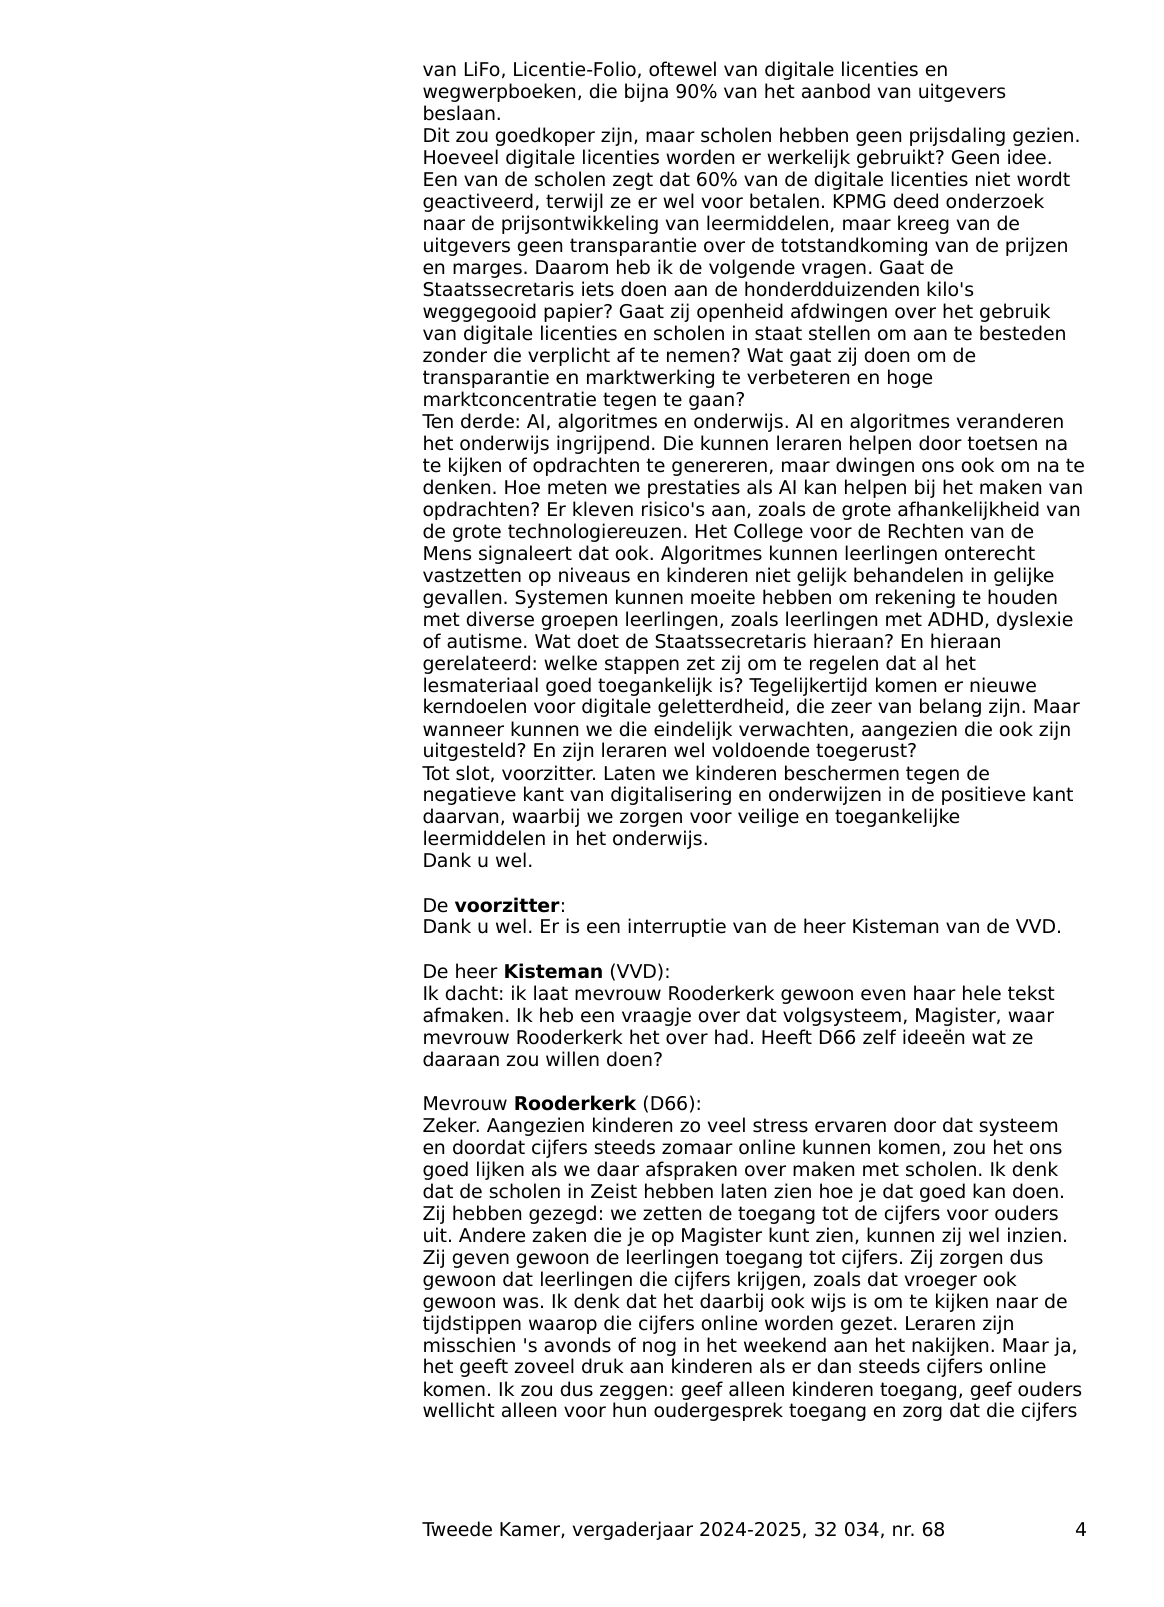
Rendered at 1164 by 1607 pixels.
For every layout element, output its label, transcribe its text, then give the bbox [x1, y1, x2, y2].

text Dit zou goedkoper zijn, maar scholen hebben geen prijsdaling gezien. Hoeveel digitale licenties worden er werkelijk gebruikt? Geen idee. Een van de scholen zegt dat 60% van de digitale licenties niet wordt geactiveerd, terwijl ze er wel voor betalen. KPMG deed onderzoek naar de prijsontwikkeling van leermiddelen, maar kreeg van de uitgevers geen transparantie over de totstandkoming van de prijzen en marges. Daarom heb ik de volgende vragen. Gaat de Staatssecretaris iets doen aan de honderdduizenden kilo's weggegooid papier? Gaat zij openheid afdwingen over het gebruik van digitale licenties en scholen in staat stellen om aan te besteden zonder die verplicht af te nemen? Wat gaat zij doen om de transparantie en marktwerking te verbeteren en hoge marktconcentratie tegen te gaan? [422, 125, 1087, 411]
text Ten derde: AI, algoritmes en onderwijs. AI en algoritmes veranderen het onderwijs ingrijpend. Die kunnen leraren helpen door toetsen na te kijken of opdrachten te genereren, maar dwingen ons ook om na te denken. Hoe meten we prestaties als AI kan helpen bij het maken van opdrachten? Er kleven risico's aan, zoals de grote afhankelijkheid van de grote technologiereuzen. Het College voor de Rechten van de Mens signaleert dat ook. Algoritmes kunnen leerlingen onterecht vastzetten op niveaus en kinderen niet gelijk behandelen in gelijke gevallen. Systemen kunnen moeite hebben om rekening te houden met diverse groepen leerlingen, zoals leerlingen met ADHD, dyslexie of autisme. Wat doet de Staatssecretaris hieraan? En hieraan gerelateerd: welke stappen zet zij om te regelen dat al het lesmateriaal goed toegankelijk is? Tegelijkertijd komen er nieuwe kerndoelen voor digitale geletterdheid, die zeer van belang zijn. Maar wanneer kunnen we die eindelijk verwachten, aangezien die ook zijn uitgesteld? En zijn leraren wel voldoende toegerust? [422, 411, 1087, 762]
text Dank u wel. [422, 850, 1087, 872]
text van LiFo, Licentie-Folio, oftewel van digitale licenties en wegwerpboeken, die bijna 90% van het aanbod van uitgevers beslaan. [422, 59, 1087, 125]
text Mevrouw Rooderkerk (D66): [422, 1093, 1087, 1115]
text Ik dacht: ik laat mevrouw Rooderkerk gewoon even haar hele tekst afmaken. Ik heb een vraagje over dat volgsysteem, Magister, waar mevrouw Rooderkerk het over had. Heeft D66 zelf ideeën wat ze daaraan zou willen doen? [422, 983, 1087, 1071]
text Zeker. Aangezien kinderen zo veel stress ervaren door dat systeem en doordat cijfers steeds zomaar online kunnen komen, zou het ons goed lijken als we daar afspraken over maken met scholen. Ik denk dat de scholen in Zeist hebben laten zien hoe je dat goed kan doen. Zij hebben gezegd: we zetten de toegang tot de cijfers voor ouders uit. Andere zaken die je op Magister kunt zien, kunnen zij wel inzien. Zij geven gewoon de leerlingen toegang tot cijfers. Zij zorgen dus gewoon dat leerlingen die cijfers krijgen, zoals dat vroeger ook gewoon was. Ik denk dat het daarbij ook wijs is om te kijken naar de tijdstippen waarop die cijfers online worden gezet. Leraren zijn misschien 's avonds of nog in het weekend aan het nakijken. Maar ja, het geeft zoveel druk aan kinderen als er dan steeds cijfers online komen. Ik zou dus zeggen: geef alleen kinderen toegang, geef ouders wellicht alleen voor hun oudergesprek toegang en zorg dat die cijfers [422, 1115, 1087, 1422]
text Tot slot, voorzitter. Laten we kinderen beschermen tegen de negatieve kant van digitalisering en onderwijzen in de positieve kant daarvan, waarbij we zorgen voor veilige en toegankelijke leermiddelen in het onderwijs. [422, 762, 1087, 850]
text De voorzitter: [422, 894, 1087, 916]
text Dank u wel. Er is een interruptie van de heer Kisteman van de VVD. [422, 916, 1087, 938]
text De heer Kisteman (VVD): [422, 961, 1087, 983]
